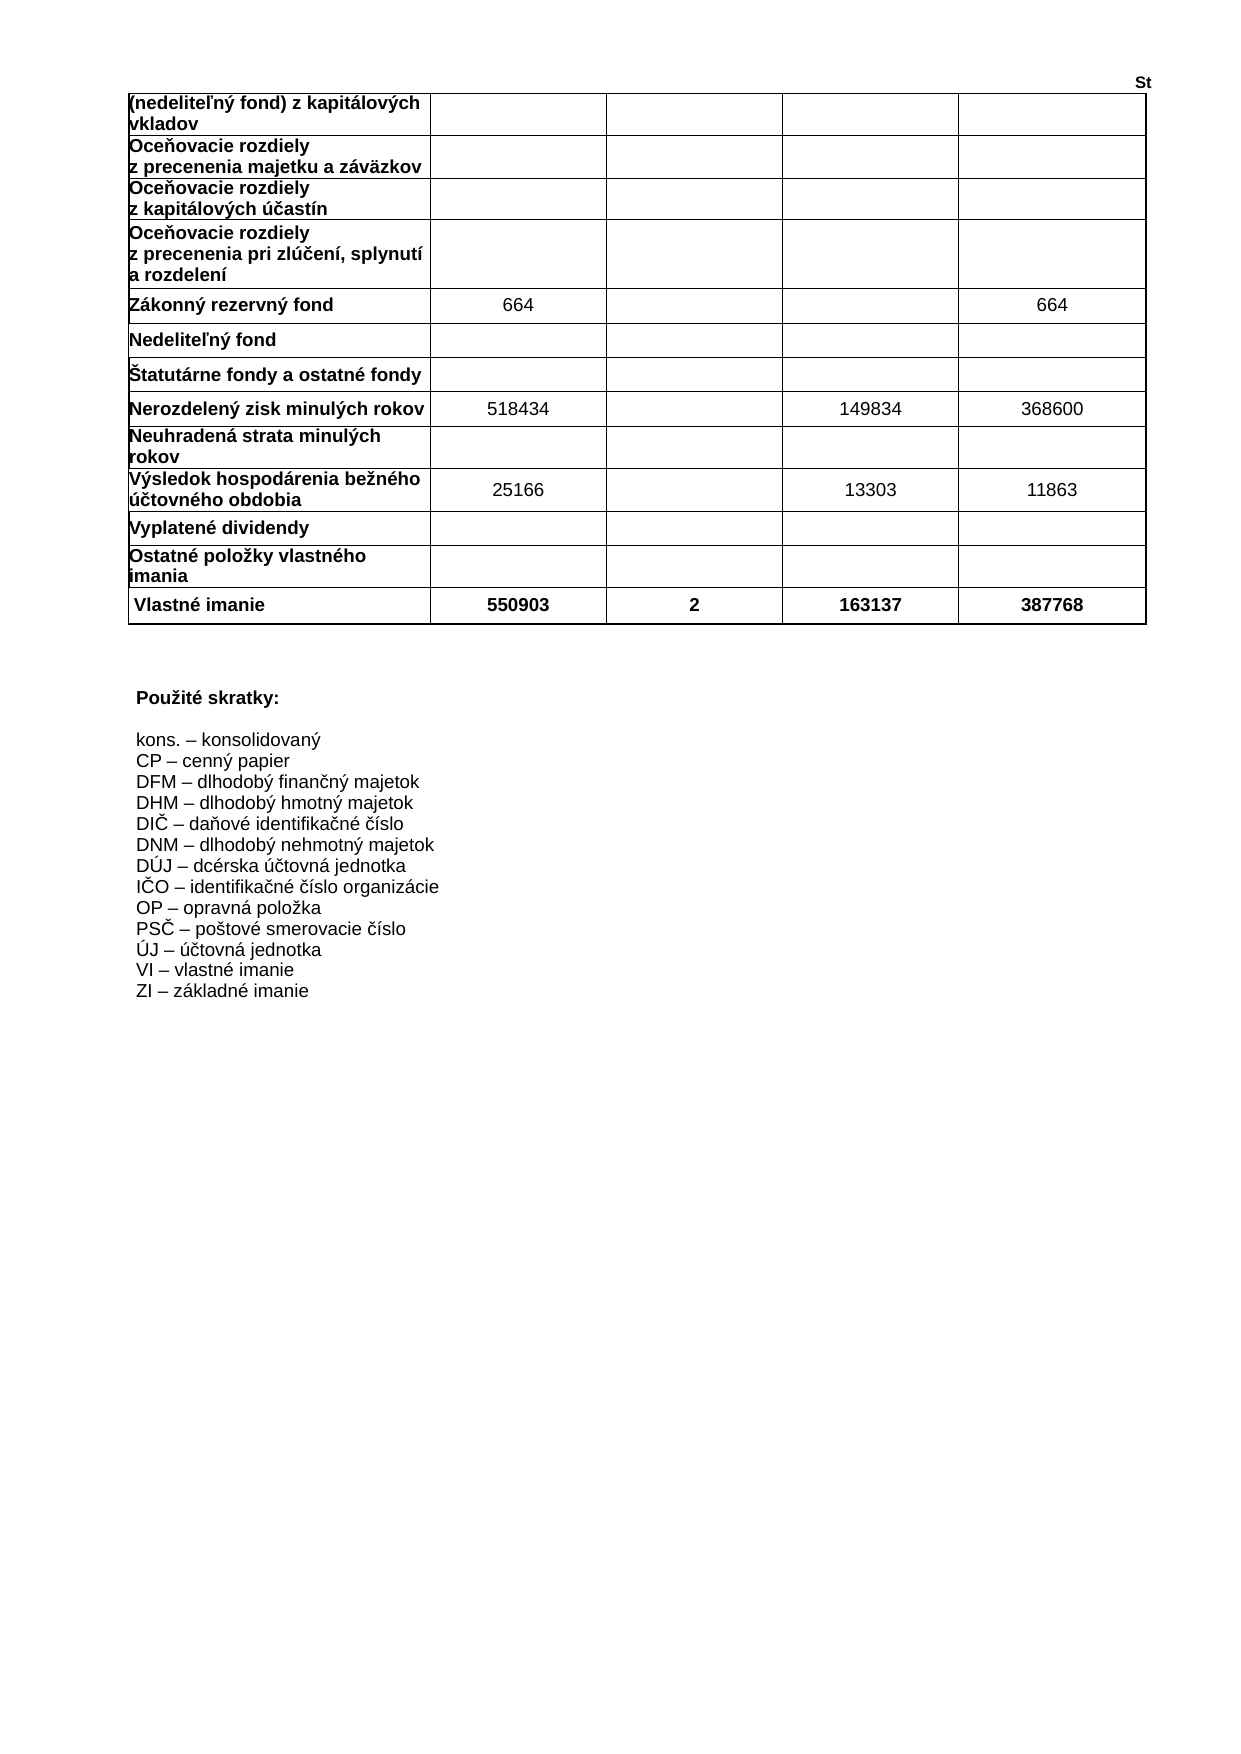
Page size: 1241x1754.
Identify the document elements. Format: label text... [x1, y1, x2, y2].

table_cell 518434 [431, 392, 606, 426]
table_cell [959, 94, 1145, 134]
table_cell [783, 546, 958, 587]
table_cell [607, 179, 782, 219]
table_cell Štatutárne fondy a ostatné fondy [130, 358, 430, 391]
table_cell [607, 220, 782, 288]
table_cell [607, 512, 782, 545]
table_cell [783, 136, 958, 177]
text DHM – dlhodobý hmotný majetok [136, 792, 1152, 813]
table_cell Nerozdelený zisk minulých rokov [130, 392, 430, 426]
table_cell [607, 427, 782, 468]
table_cell [607, 392, 782, 426]
text OP – opravná položka [136, 897, 1152, 918]
table_cell [783, 179, 958, 219]
table_cell [959, 358, 1145, 391]
table_cell [959, 220, 1145, 288]
table_cell Nedeliteľný fond [129, 324, 430, 357]
text DÚJ – dcérska účtovná jednotka [136, 855, 1152, 876]
table_cell [607, 94, 782, 134]
table_cell [959, 136, 1145, 177]
table_cell [431, 358, 606, 391]
table_cell 13303 [783, 469, 958, 511]
table_cell [607, 358, 782, 391]
table_cell [607, 546, 782, 587]
table_cell [783, 94, 958, 134]
table_cell [959, 512, 1145, 545]
table_cell [431, 179, 606, 219]
table_cell [607, 469, 782, 511]
table_cell [607, 324, 782, 357]
table_cell 664 [431, 289, 606, 322]
text DFM – dlhodobý finančný majetok [136, 771, 1152, 792]
table_cell 11863 [959, 469, 1145, 511]
table_cell [959, 324, 1145, 357]
table_cell [783, 512, 958, 545]
text DNM – dlhodobý nehmotný majetok [136, 834, 1152, 855]
text IČO – identifikačné číslo organizácie [136, 876, 1152, 897]
table_cell [431, 136, 606, 177]
table_cell [783, 358, 958, 391]
table_cell [959, 179, 1145, 219]
table_cell 163137 [783, 588, 958, 623]
table_cell [431, 324, 606, 357]
table_cell [431, 427, 606, 468]
table_cell Zákonný rezervný fond [130, 289, 430, 322]
text Použité skratky: [136, 688, 1152, 709]
text kons. – konsolidovaný [136, 729, 1152, 751]
table_cell 25166 [431, 469, 606, 511]
table_cell [959, 546, 1145, 587]
table_cell 664 [959, 289, 1145, 322]
text VI – vlastné imanie [136, 960, 1152, 981]
table_cell 550903 [431, 588, 606, 623]
text ZI – základné imanie [136, 981, 1152, 1002]
table_cell Vyplatené dividendy [130, 512, 430, 545]
table_cell [783, 324, 958, 357]
table_cell Oceňovacie rozdiely z kapitálových účastín [130, 179, 430, 219]
table_cell [431, 546, 606, 587]
table_cell [959, 427, 1145, 468]
table_cell Oceňovacie rozdiely z precenenia majetku a záväzkov [130, 136, 430, 177]
table_cell [607, 136, 782, 177]
table_cell [783, 289, 958, 322]
table_cell Vlastné imanie [129, 588, 430, 623]
text CP – cenný papier [136, 751, 1152, 771]
table_cell [607, 289, 782, 322]
table_cell [783, 427, 958, 468]
table_cell Neuhradená strata minulých rokov [130, 427, 430, 468]
table_cell 368600 [959, 392, 1145, 426]
text PSČ – poštové smerovacie číslo [136, 918, 1152, 939]
table_cell [431, 512, 606, 545]
text DIČ – daňové identifikačné číslo [136, 813, 1152, 834]
table_cell (nedeliteľný fond) z kapitálových vkladov [130, 94, 430, 134]
text ÚJ – účtovná jednotka [136, 939, 1152, 960]
table_cell 387768 [959, 588, 1145, 623]
table_cell Ostatné položky vlastného imania [130, 546, 430, 587]
table_cell [783, 220, 958, 288]
table_cell 2 [607, 588, 782, 623]
table_cell Výsledok hospodárenia bežného účtovného obdobia [129, 469, 430, 511]
table_cell Oceňovacie rozdiely z precenenia pri zlúčení, splynutí a rozdelení [130, 220, 430, 288]
table_cell [431, 220, 606, 288]
table_cell [431, 94, 606, 134]
table_cell 149834 [783, 392, 958, 426]
